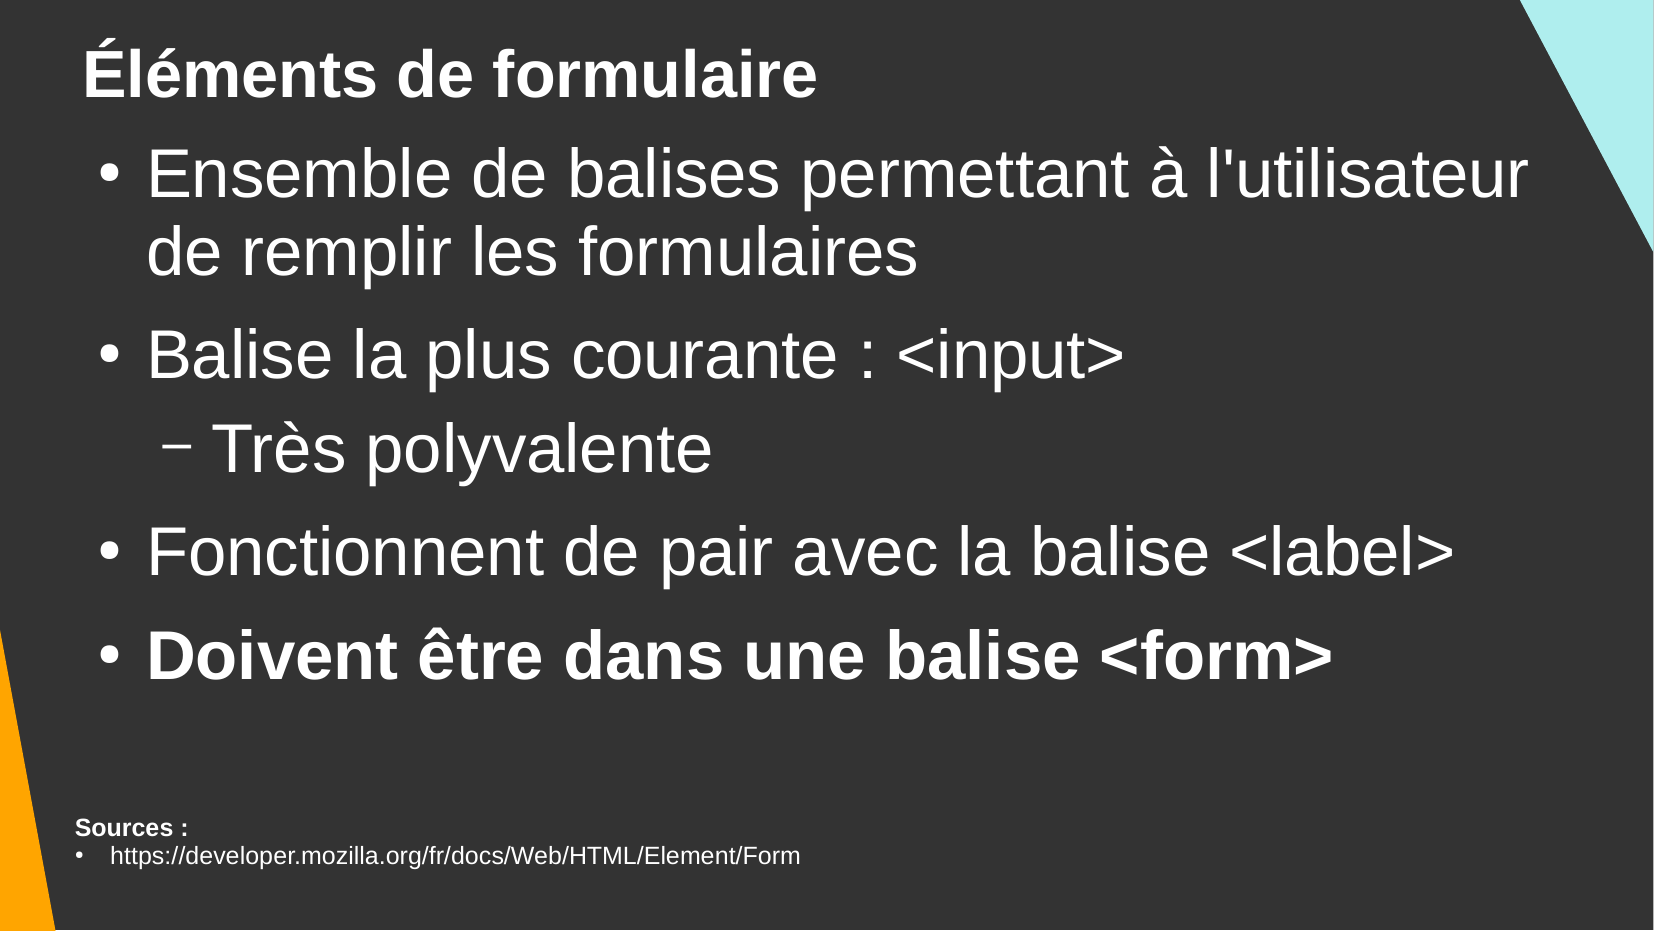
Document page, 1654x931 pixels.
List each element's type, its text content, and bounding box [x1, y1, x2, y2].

title Éléments de formulaire [82, 37, 1588, 130]
text_box [0, 629, 56, 931]
list Ensemble de balises permettant à l'utilisateur de remplir les formulaires Balise la plus courante : <input> Très polyvalente Fonctionnent de pair avec la balise <label> Doivent être dans une balise <form> [80, 135, 1605, 700]
text_box Sources : https://developer.mozilla.org/fr/docs/Web/HTML/Element/Form [60, 806, 1546, 877]
text_box [1519, 0, 1654, 254]
